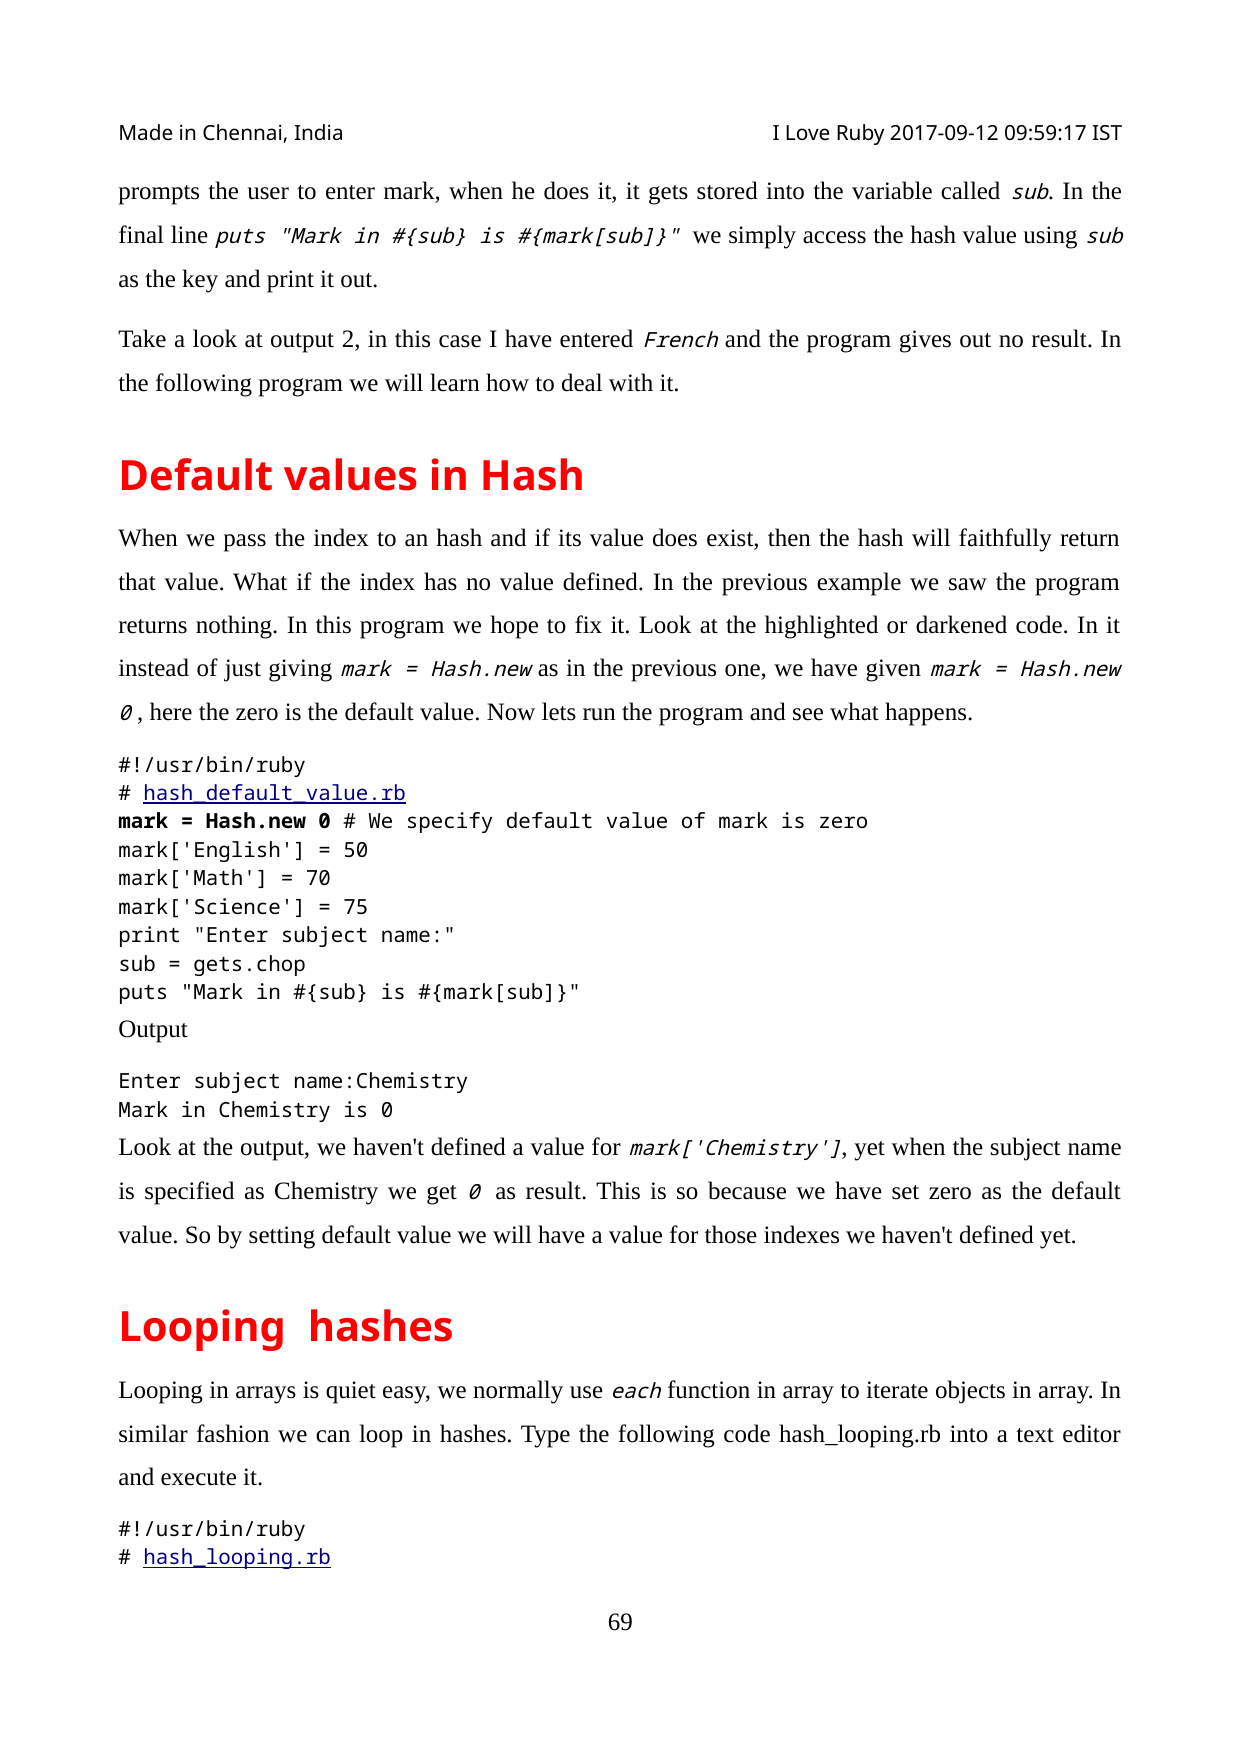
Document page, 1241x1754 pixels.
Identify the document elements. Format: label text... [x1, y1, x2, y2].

text Take a look at output 2, in this case I have entered French and the program gives out no result. In the following program we will learn how to deal with it. [118, 324, 1122, 397]
text # hash_looping.rb [118, 1542, 1122, 1571]
text mark = Hash.new 0 # We specify default value of mark is zero [118, 807, 1122, 835]
text mark['Math'] = 70 [118, 863, 1122, 892]
subtitle Default values in Hash [118, 445, 1122, 502]
text mark['English'] = 50 [118, 835, 1122, 863]
text prompts the user to enter mark, when he does it, it gets stored into the variable called sub. In the final line puts "Mark in #{sub} is #{mark[sub]}" we simply access the hash value using sub as the key and print it out. [118, 176, 1122, 292]
text #!/usr/bin/ruby [118, 1514, 1122, 1542]
text Look at the output, we haven't defined a value for mark['Chemistry'], yet when the subject name is specified as Chemistry we get 0 as result. This is so because we have set zero as the default value. So by setting default value we will have a value for those indexes we haven't defined yet. [118, 1132, 1122, 1249]
text Output [118, 1014, 1122, 1043]
text puts "Mark in #{sub} is #{mark[sub]}" [118, 977, 1122, 1006]
text mark['Science'] = 75 [118, 892, 1122, 920]
text # hash_default_value.rb [118, 778, 1122, 807]
subtitle Looping hashes [118, 1297, 1122, 1354]
text Mark in Chemistry is 0 [118, 1095, 1122, 1123]
text Enter subject name:Chemistry [118, 1067, 1122, 1095]
text print "Enter subject name:" [118, 920, 1122, 949]
text #!/usr/bin/ruby [118, 750, 1122, 778]
text sub = gets.chop [118, 949, 1122, 977]
text Looping in arrays is quiet easy, we normally use each function in array to iterate objects in array. In similar fashion we can loop in hashes. Type the following code hash_looping.rb into a text editor and execute it. [118, 1375, 1122, 1491]
text When we pass the index to an hash and if its value does exist, then the hash will faithfully return that value. What if the index has no value defined. In the previous example we saw the program returns nothing. In this program we hope to fix it. Look at the highlighted or darkened code. In it instead of just giving mark = Hash.new as in the previous one, we have given mark = Hash.new 0 , here the zero is the default value. Now lets run the program and see what happens. [118, 523, 1122, 726]
